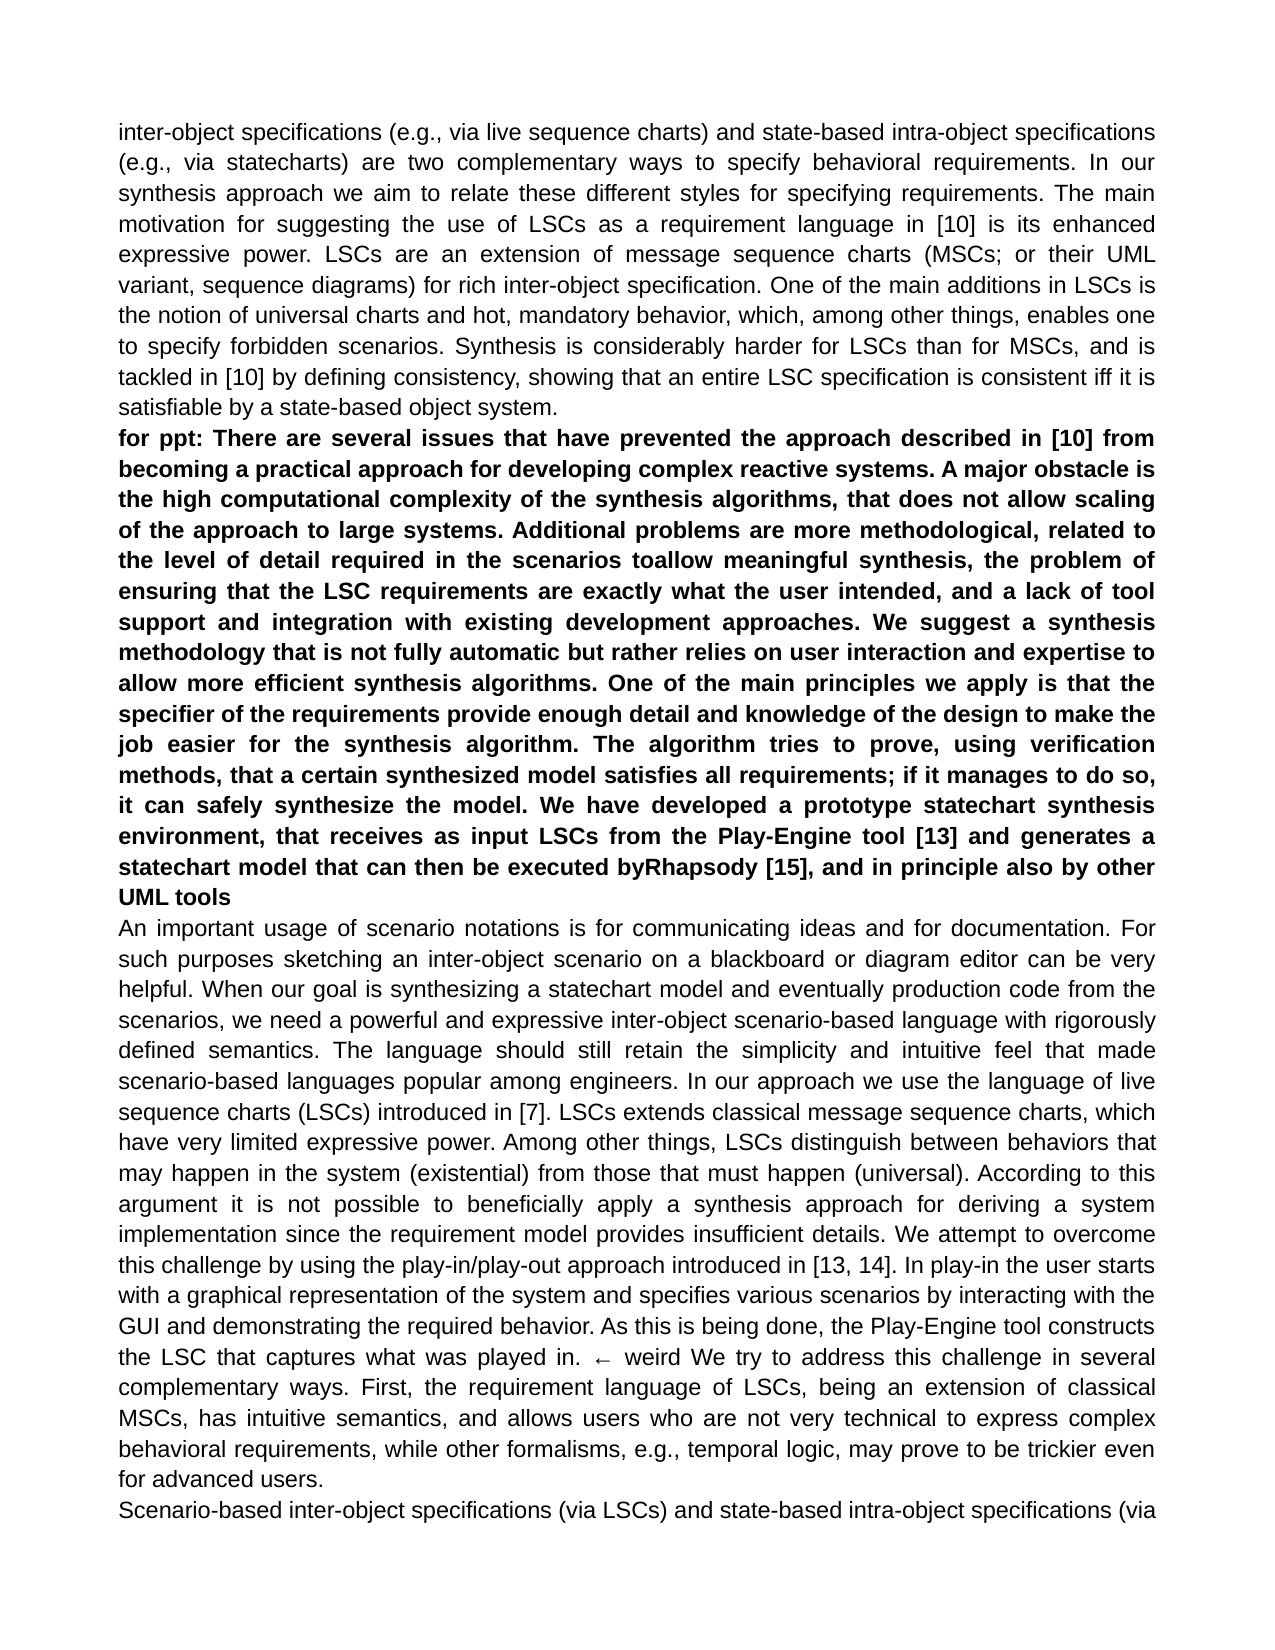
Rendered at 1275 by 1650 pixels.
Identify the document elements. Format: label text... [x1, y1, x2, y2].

text An important usage of scenario notations is for communicating ideas and for documentation. For such purposes sketching an inter-object scenario on a blackboard or diagram editor can be very helpful. When our goal is synthesizing a statechart model and eventually production code from the scenarios, we need a powerful and expressive inter-object scenario-based language with rigorously defined semantics. The language should still retain the simplicity and intuitive feel that made scenario-based languages popular among engineers. In our approach we use the language of live sequence charts (LSCs) introduced in [7]. LSCs extends classical message sequence charts, which have very limited expressive power. Among other things, LSCs distinguish between behaviors that may happen in the system (existential) from those that must happen (universal). According to this argument it is not possible to beneficially apply a synthesis approach for deriving a system implementation since the requirement model provides insufficient details. We attempt to overcome this challenge by using the play-in/play-out approach introduced in [13, 14]. In play-in the user starts with a graphical representation of the system and specifies various scenarios by interacting with the GUI and demonstrating the required behavior. As this is being done, the Play-Engine tool constructs the LSC that captures what was played in. ← weird We try to address this challenge in several complementary ways. First, the requirement language of LSCs, being an extension of classical MSCs, has intuitive semantics, and allows users who are not very technical to express complex behavioral requirements, while other formalisms, e.g., temporal logic, may prove to be trickier even for advanced users. [118, 914, 1157, 1492]
text for ppt: There are several issues that have prevented the approach described in [10] from becoming a practical approach for developing complex reactive systems. A major obstacle is the high computational complexity of the synthesis algorithms, that does not allow scaling of the approach to large systems. Additional problems are more methodological, related to the level of detail required in the scenarios toallow meaningful synthesis, the problem of ensuring that the LSC requirements are exactly what the user intended, and a lack of tool support and integration with existing development approaches. We suggest a synthesis methodology that is not fully automatic but rather relies on user interaction and expertise to allow more efficient synthesis algorithms. One of the main principles we apply is that the specifier of the requirements provide enough detail and knowledge of the design to make the job easier for the synthesis algorithm. The algorithm tries to prove, using verification methods, that a certain synthesized model satisfies all requirements; if it manages to do so, it can safely synthesize the model. We have developed a prototype statechart synthesis environment, that receives as input LSCs from the Play-Engine tool [13] and generates a statechart model that can then be executed byRhapsody [15], and in principle also by other UML tools [118, 424, 1157, 911]
text inter-object specifications (e.g., via live sequence charts) and state-based intra-object specifications (e.g., via statecharts) are two complementary ways to specify behavioral requirements. In our synthesis approach we aim to relate these different styles for specifying requirements. The main motivation for suggesting the use of LSCs as a requirement language in [10] is its enhanced expressive power. LSCs are an extension of message sequence charts (MSCs; or their UML variant, sequence diagrams) for rich inter-object specification. One of the main additions in LSCs is the notion of universal charts and hot, mandatory behavior, which, among other things, enables one to specify forbidden scenarios. Synthesis is considerably harder for LSCs than for MSCs, and is tackled in [10] by defining consistency, showing that an entire LSC specification is consistent iff it is satisfiable by a state-based object system. [118, 118, 1157, 421]
text Scenario-based inter-object specifications (via LSCs) and state-based intra-object specifications (via [118, 1496, 1157, 1523]
